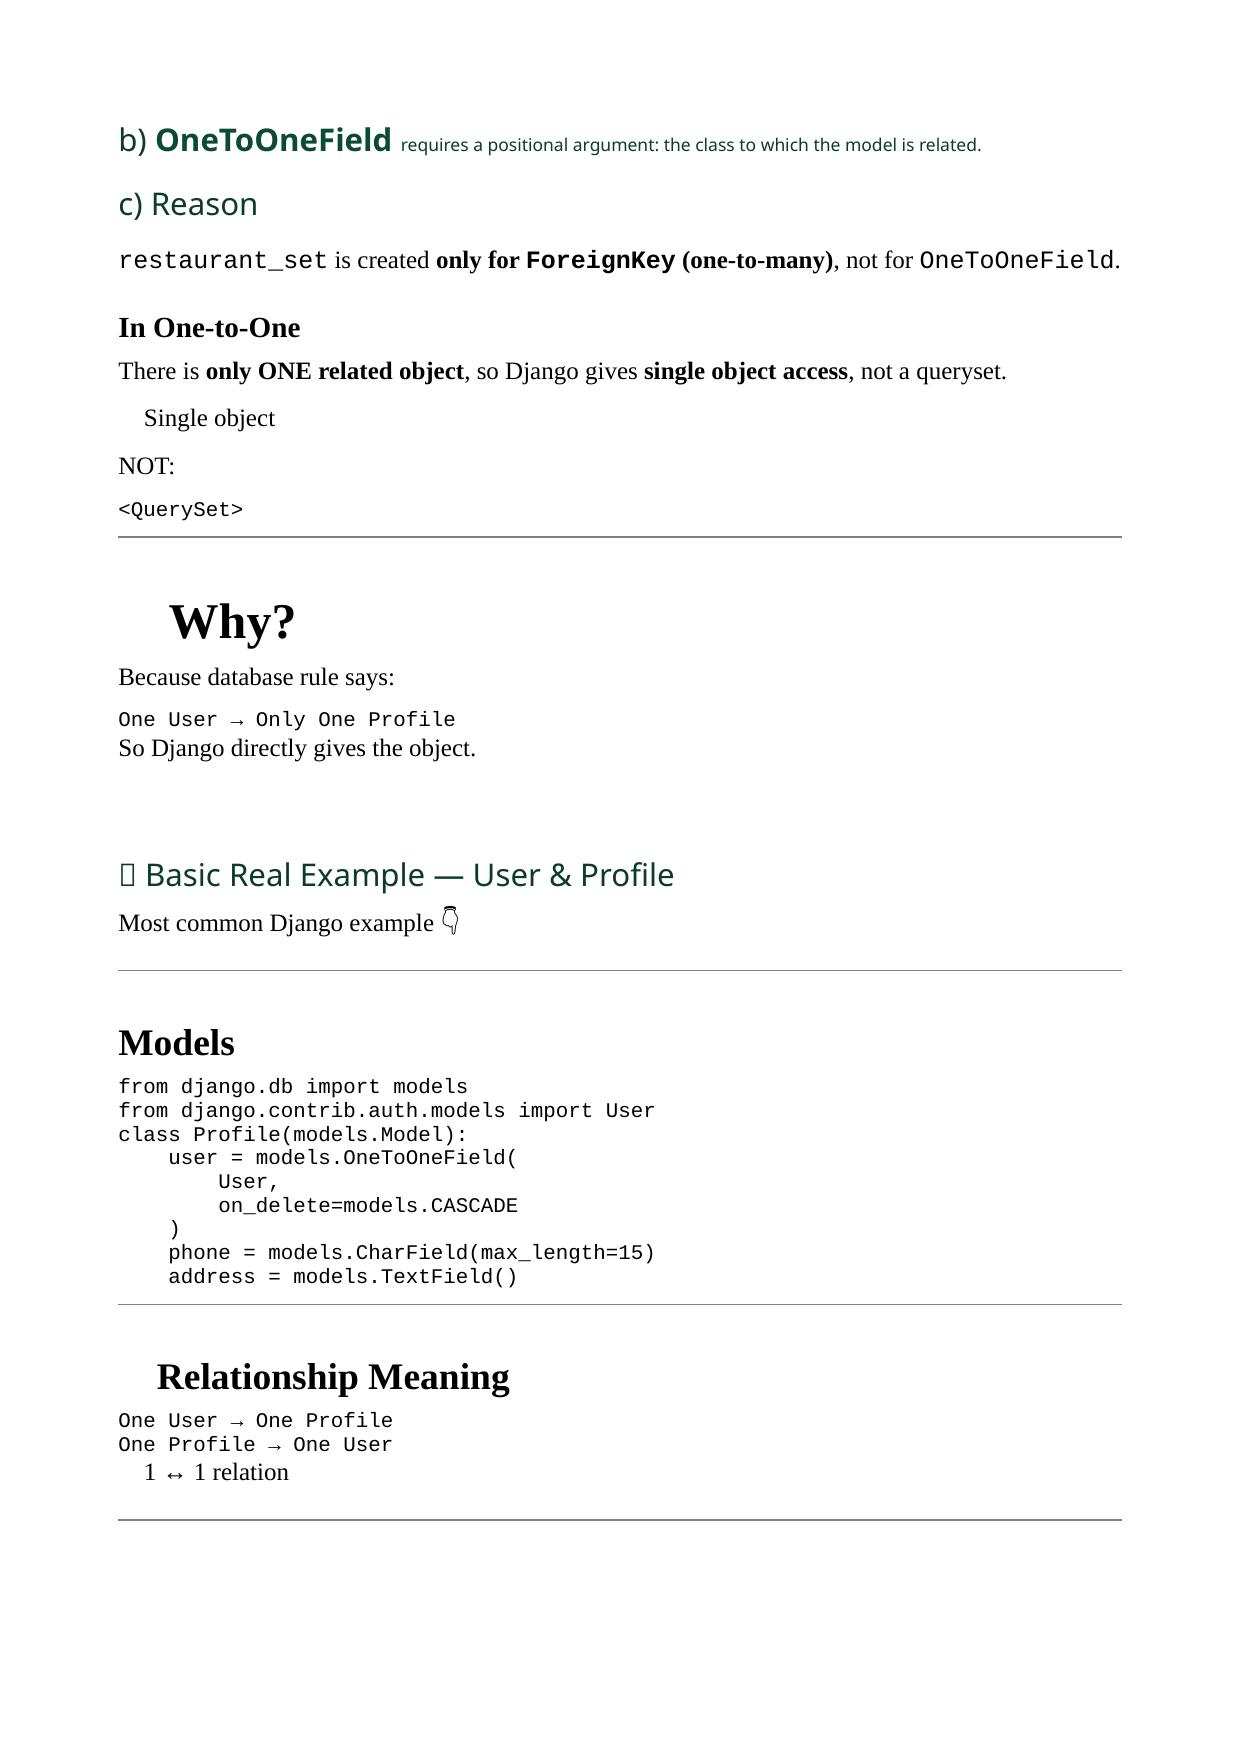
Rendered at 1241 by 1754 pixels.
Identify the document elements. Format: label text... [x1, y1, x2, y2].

subtitle ✅ Basic Real Example — User & Profile [118, 853, 1122, 896]
text ✅ Single object [118, 403, 1122, 432]
text user = models.OneToOneField( [118, 1147, 1122, 1171]
text <QuerySet> [118, 499, 1122, 522]
text NOT: [118, 451, 1122, 480]
text phone = models.CharField(max_length=15) [118, 1242, 1122, 1266]
text One User → Only One Profile [118, 709, 1122, 733]
text b) OneToOneField requires a positional argument: the class to which the model is related. [118, 118, 1122, 161]
text restaurant_set is created only for ForeignKey (one-to-many), not for OneToOneField. [118, 245, 1122, 276]
text from django.contrib.auth.models import User [118, 1100, 1122, 1124]
text ) [118, 1218, 1122, 1242]
text Because database rule says: [118, 662, 1122, 690]
subtitle ✅ Relationship Meaning [118, 1354, 1122, 1397]
subtitle Models [118, 1021, 1122, 1064]
text address = models.TextField() [118, 1266, 1122, 1289]
text There is only ONE related object, so Django gives single object access, not a queryset. [118, 356, 1122, 384]
text c) Reason [118, 182, 1122, 224]
text on_delete=models.CASCADE [118, 1195, 1122, 1218]
text from django.db import models [118, 1076, 1122, 1100]
subtitle 🔥 Why? [118, 592, 1122, 649]
text class Profile(models.Model): [118, 1124, 1122, 1147]
text So Django directly gives the object. [118, 733, 1122, 762]
subtitle In One-to-One [118, 310, 1122, 343]
text ✅ 1 ↔ 1 relation [118, 1457, 1122, 1486]
text One Profile → One User [118, 1434, 1122, 1457]
text One User → One Profile [118, 1410, 1122, 1434]
text User, [118, 1171, 1122, 1195]
text Most common Django example 👇 [118, 908, 1122, 937]
